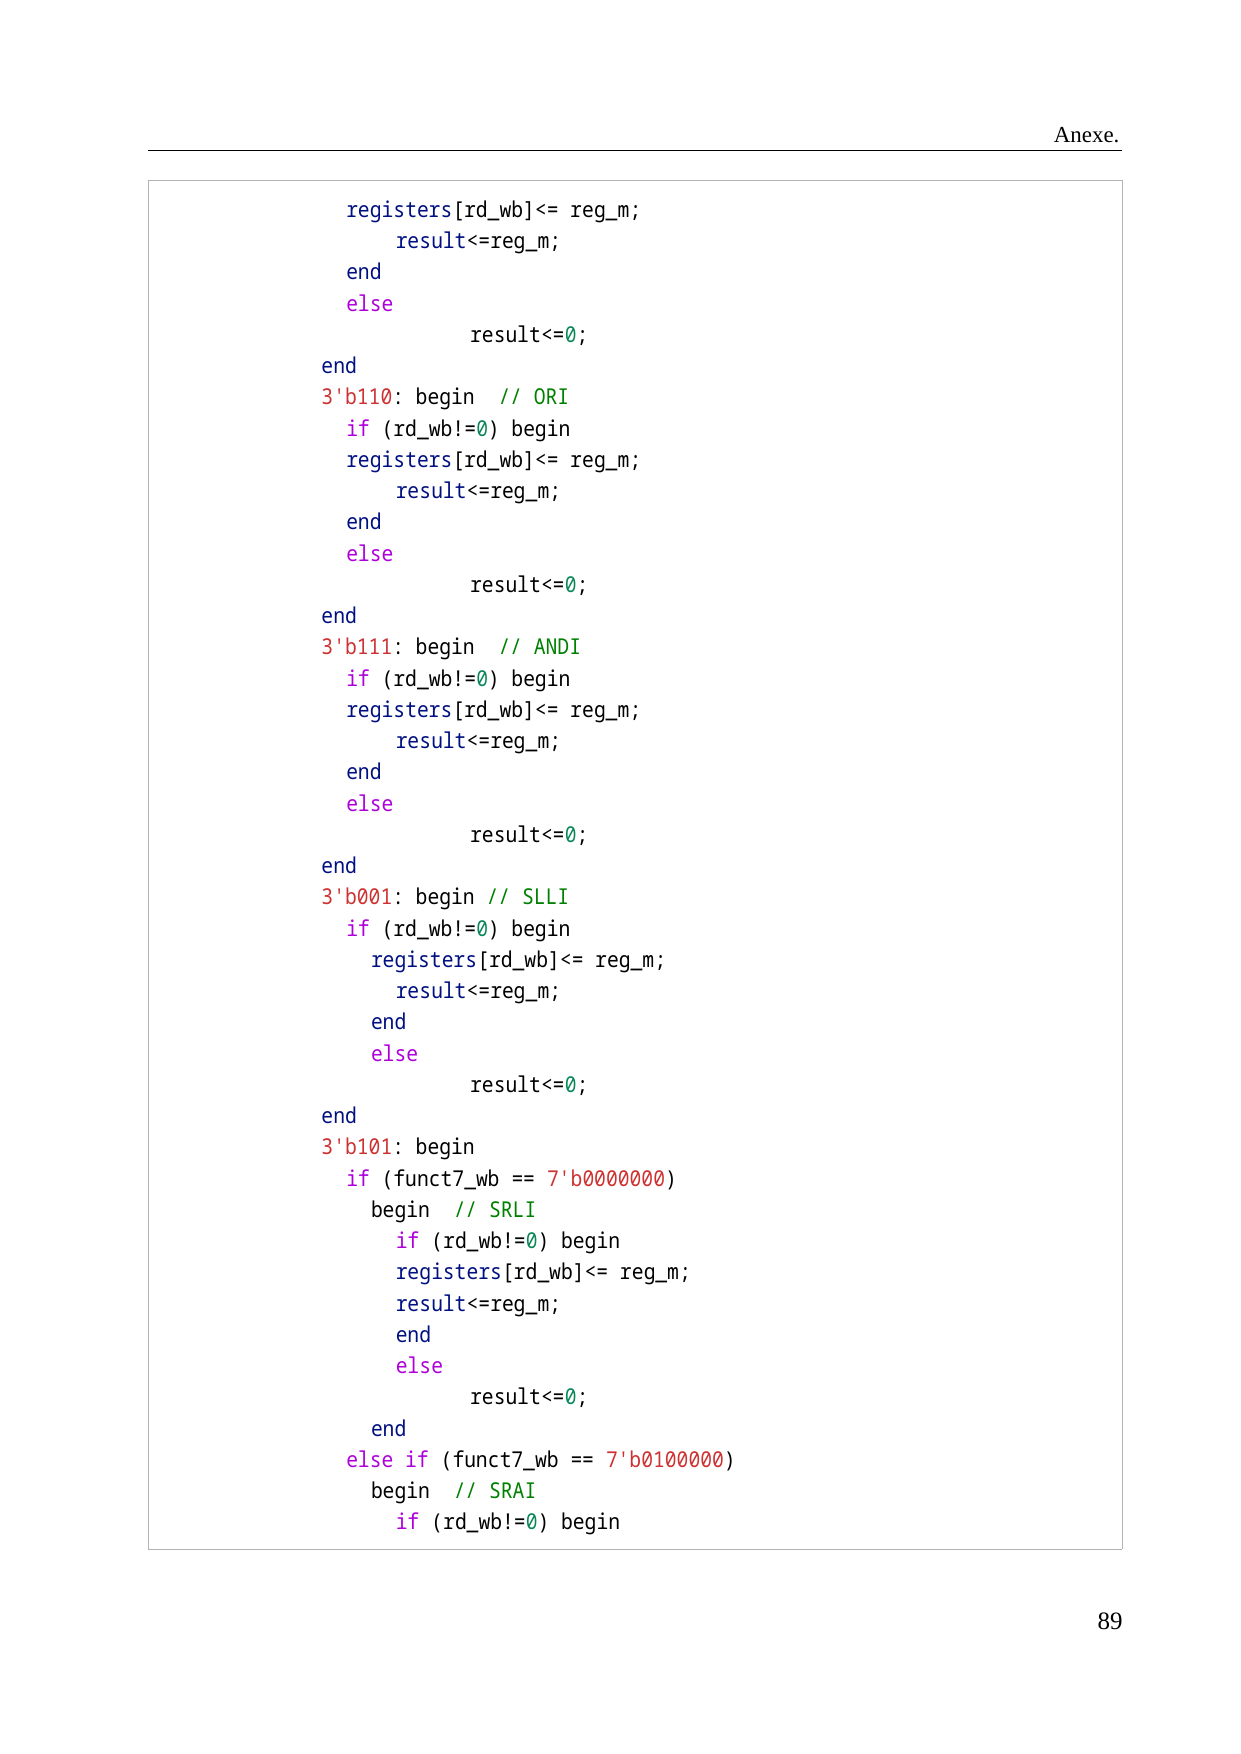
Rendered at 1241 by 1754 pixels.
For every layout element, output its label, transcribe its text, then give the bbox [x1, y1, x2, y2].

text 3'b111: begin // ANDI [149, 618, 1122, 649]
text end [149, 1086, 1122, 1118]
text result<=reg_m; [149, 461, 1122, 493]
text registers[rd_wb]<= reg_m; [149, 1243, 1122, 1274]
text 3'b001: begin // SLLI [149, 868, 1122, 899]
text else [149, 1024, 1122, 1055]
text end [149, 336, 1122, 368]
text end [149, 1305, 1122, 1336]
text end [149, 993, 1122, 1024]
text result<=0; [149, 1055, 1122, 1086]
text begin // SRLI [149, 1180, 1122, 1211]
text end [149, 243, 1122, 274]
text if (rd_wb!=0) begin [149, 1211, 1122, 1243]
text result<=0; [149, 305, 1122, 336]
text 3'b101: begin [149, 1118, 1122, 1149]
text result<=reg_m; [149, 211, 1122, 243]
text if (rd_wb!=0) begin [149, 399, 1122, 430]
text registers[rd_wb]<= reg_m; [149, 181, 1122, 211]
text end [149, 1399, 1122, 1430]
text if (funct7_wb == 7'b0000000) [149, 1149, 1122, 1180]
text end [149, 586, 1122, 618]
text registers[rd_wb]<= reg_m; [149, 680, 1122, 711]
text 3'b110: begin // ORI [149, 368, 1122, 399]
text registers[rd_wb]<= reg_m; [149, 930, 1122, 961]
text end [149, 836, 1122, 868]
text if (rd_wb!=0) begin [149, 649, 1122, 680]
text if (rd_wb!=0) begin [149, 899, 1122, 930]
text else if (funct7_wb == 7'b0100000) [149, 1430, 1122, 1461]
text result<=0; [149, 1368, 1122, 1399]
text result<=0; [149, 555, 1122, 586]
text result<=0; [149, 805, 1122, 836]
text else [149, 524, 1122, 555]
text result<=reg_m; [149, 711, 1122, 743]
text result<=reg_m; [149, 1274, 1122, 1305]
text else [149, 774, 1122, 805]
text end [149, 493, 1122, 524]
text begin // SRAI [149, 1461, 1122, 1493]
text else [149, 274, 1122, 305]
text else [149, 1336, 1122, 1368]
text if (rd_wb!=0) begin [149, 1493, 1122, 1549]
text result<=reg_m; [149, 961, 1122, 993]
text end [149, 743, 1122, 774]
text registers[rd_wb]<= reg_m; [149, 430, 1122, 461]
